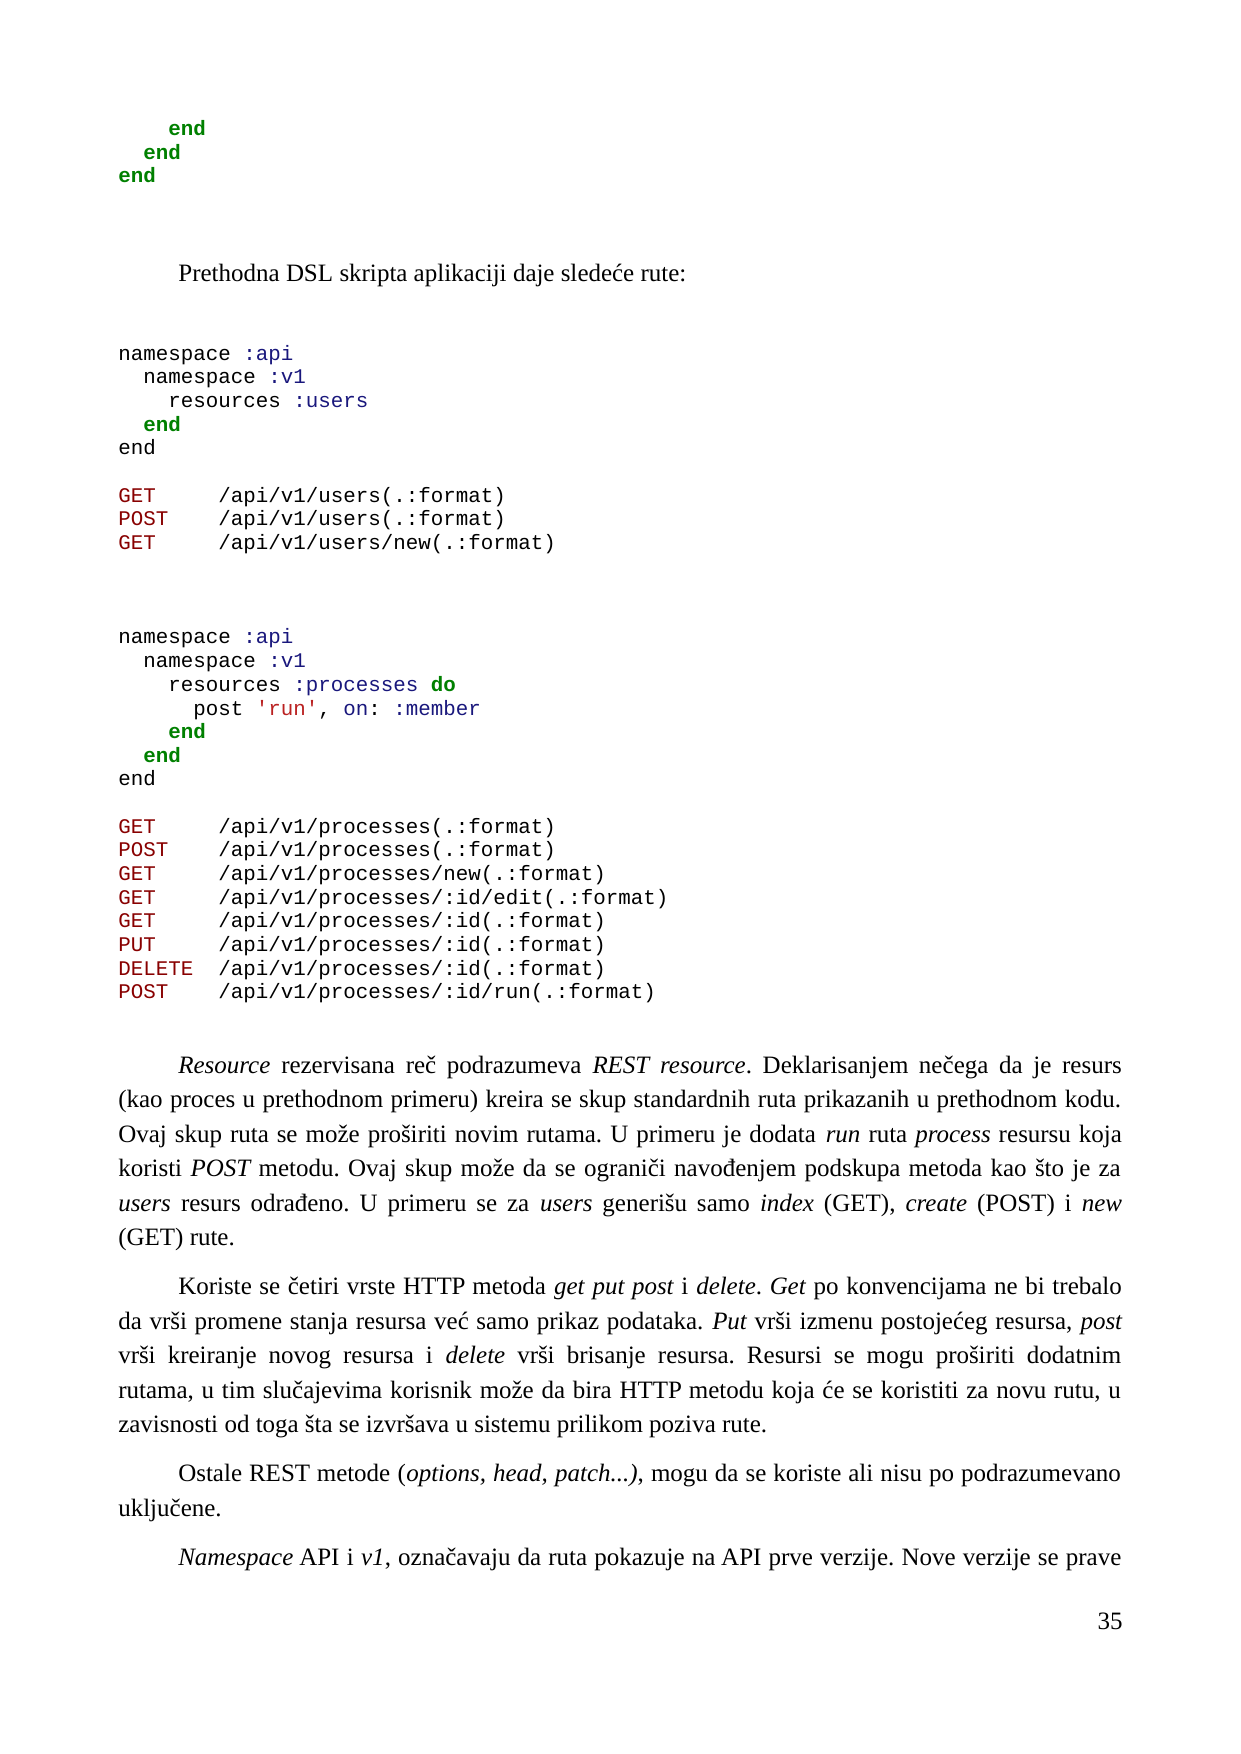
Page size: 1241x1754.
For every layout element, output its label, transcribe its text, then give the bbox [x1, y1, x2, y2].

text end [118, 165, 1122, 189]
text DELETE /api/v1/processes/:id(.:format) [118, 958, 1122, 981]
text end [118, 142, 1122, 165]
text namespace :v1 [118, 650, 1122, 674]
text Prethodna DSL skripta aplikaciji daje sledeće rute: [118, 258, 1122, 286]
text POST /api/v1/processes(.:format) [118, 839, 1122, 863]
text end [118, 721, 1122, 745]
text resources :processes do [118, 674, 1122, 697]
text Namespace API i v1, označavaju da ruta pokazuje na API prve verzije. Nove verzije se prave [118, 1542, 1122, 1571]
text namespace :api [118, 343, 1122, 366]
text Resource rezervisana reč podrazumeva REST resource. Deklarisanjem nečega da je resurs (kao proces u prethodnom primeru) kreira se skup standardnih ruta prikazanih u prethodnom kodu. Ovaj skup ruta se može proširiti novim rutama. U primeru je dodata run ruta process resursu koja koristi POST metodu. Ovaj skup može da se ograniči navođenjem podskupa metoda kao što je za users resurs odrađeno. U primeru se za users generišu samo index (GET), create (POST) i new (GET) rute. [118, 1050, 1122, 1251]
text post 'run', on: :member [118, 697, 1122, 721]
text POST /api/v1/users(.:format) [118, 508, 1122, 532]
text PUT /api/v1/processes/:id(.:format) [118, 934, 1122, 958]
text end [118, 414, 1122, 437]
text resources :users [118, 390, 1122, 414]
text GET /api/v1/processes(.:format) [118, 816, 1122, 839]
text GET /api/v1/users(.:format) [118, 485, 1122, 508]
text end [118, 745, 1122, 768]
text Koriste se četiri vrste HTTP metoda get put post i delete. Get po konvencijama ne bi trebalo da vrši promene stanja resursa već samo prikaz podataka. Put vrši izmenu postojećeg resursa, post vrši kreiranje novog resursa i delete vrši brisanje resursa. Resursi se mogu proširiti dodatnim rutama, u tim slučajevima korisnik može da bira HTTP metodu koja će se koristiti za novu rutu, u zavisnosti od toga šta se izvršava u sistemu prilikom poziva rute. [118, 1271, 1122, 1438]
text end [118, 118, 1122, 142]
text end [118, 768, 1122, 792]
text GET /api/v1/processes/new(.:format) [118, 863, 1122, 887]
text GET /api/v1/processes/:id/edit(.:format) [118, 887, 1122, 910]
text namespace :v1 [118, 366, 1122, 390]
text POST /api/v1/processes/:id/run(.:format) [118, 981, 1122, 1005]
text end [118, 437, 1122, 461]
text GET /api/v1/processes/:id(.:format) [118, 910, 1122, 934]
text GET /api/v1/users/new(.:format) [118, 532, 1122, 556]
text namespace :api [118, 627, 1122, 650]
text Ostale REST metode (options, head, patch...), mogu da se koriste ali nisu po podrazumevano uključene. [118, 1458, 1122, 1522]
